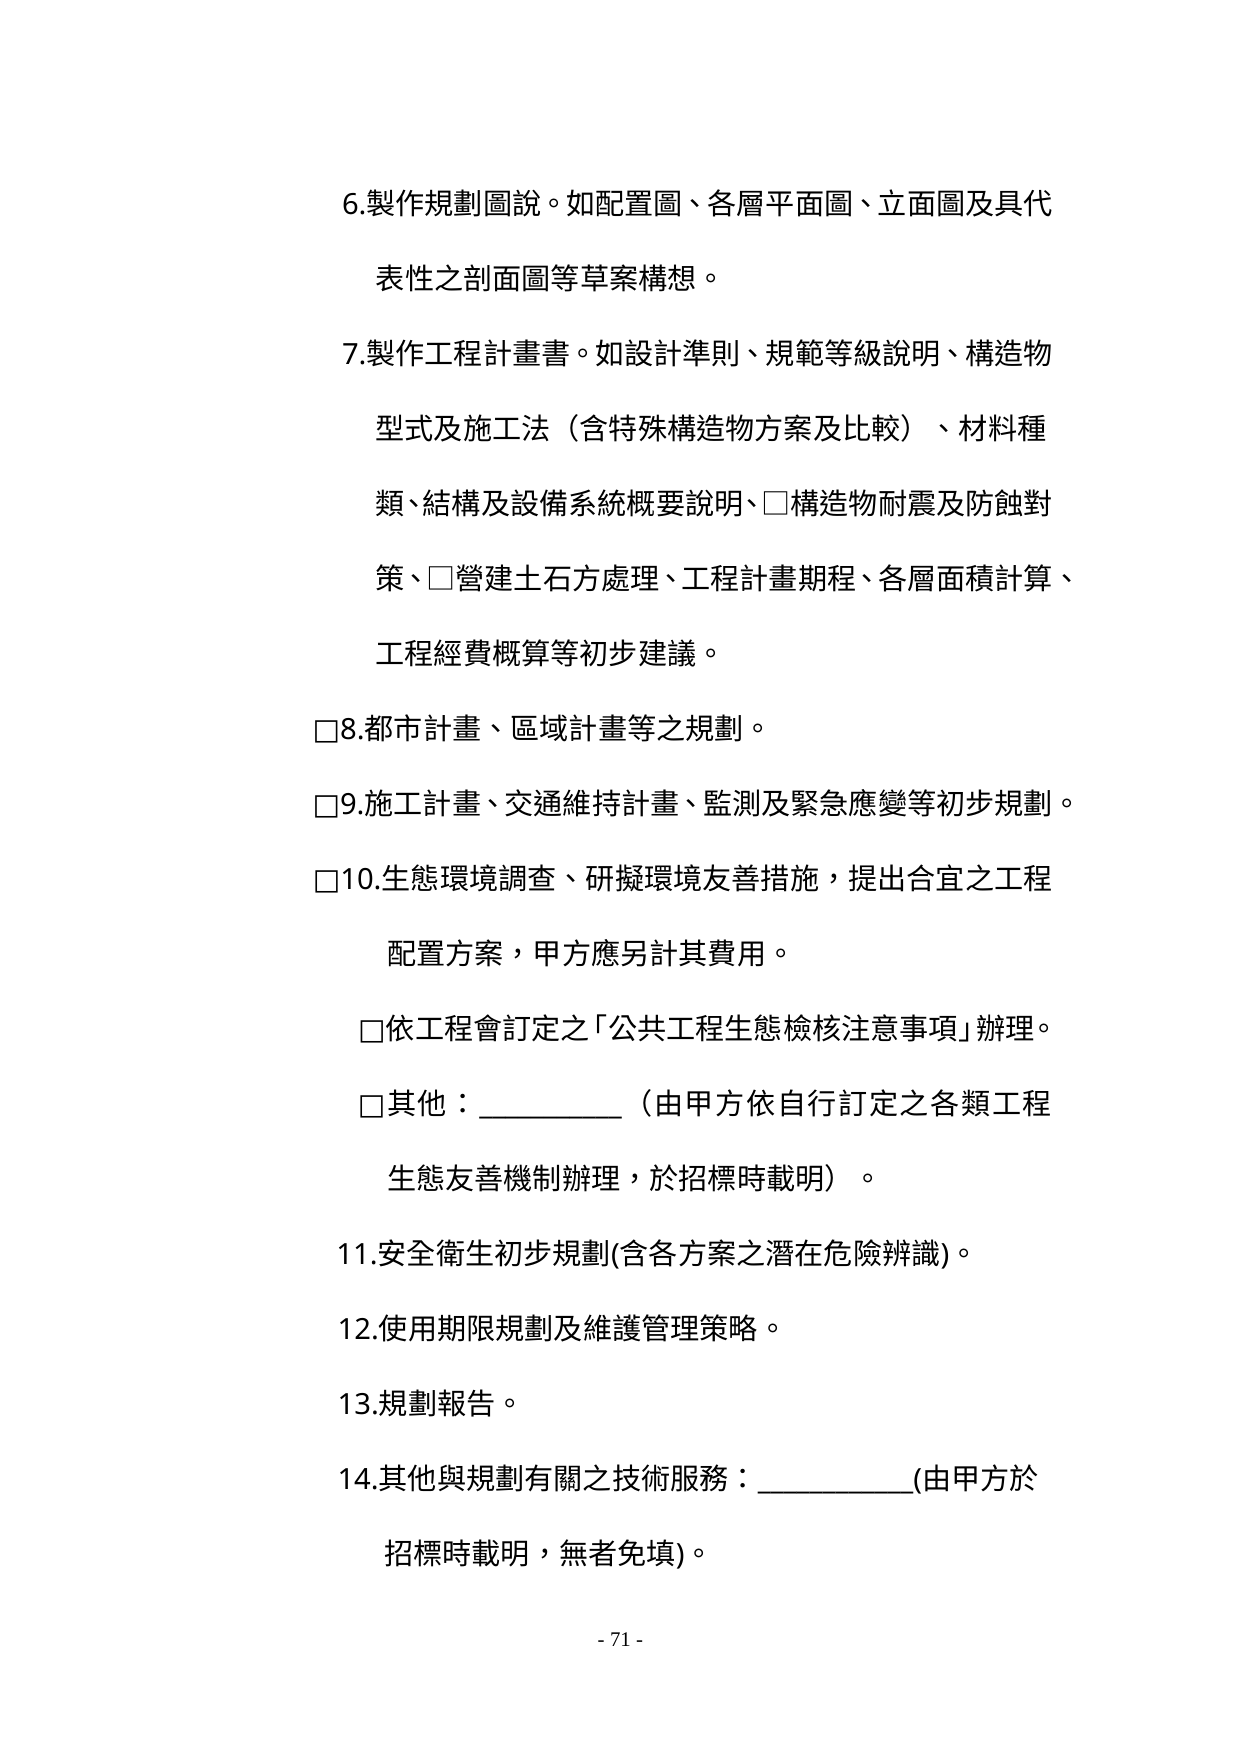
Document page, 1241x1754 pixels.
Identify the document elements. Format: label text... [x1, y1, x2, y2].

text 12.使用期限規劃及維護管理策略。 [337, 1289, 1053, 1364]
text □其他：___________（由甲方依自行訂定之各類工程生態友善機制辦理，於招標時載明）。 [358, 1064, 1053, 1214]
text □10.生態環境調查、研擬環境友善措施，提出合宜之工程配置方案，甲方應另計其費用。 [313, 839, 1053, 989]
text 11.安全衛生初步規劃(含各方案之潛在危險辨識)。 [336, 1214, 1053, 1289]
text □依工程會訂定之「公共工程生態檢核注意事項」辦理。 [323, 989, 1053, 1064]
text 13.規劃報告。 [337, 1364, 1053, 1439]
text □9.施工計畫、交通維持計畫、監測及緊急應變等初步規劃。 [312, 764, 1053, 839]
text □8.都市計畫、區域計畫等之規劃。 [312, 689, 1053, 764]
text 6.製作規劃圖說。如配置圖、各層平面圖、立面圖及具代表性之剖面圖等草案構想。 [342, 164, 1053, 314]
text 7.製作工程計畫書。如設計準則、規範等級說明、構造物型式及施工法（含特殊構造物方案及比較）、材料種類、結構及設備系統概要說明、□構造物耐震及防蝕對策、□營建土石方處理、工程計畫期程、各層面積計算、工程經費概算等初步建議。 [342, 314, 1053, 689]
text 14.其他與規劃有關之技術服務：____________(由甲方於招標時載明，無者免填)。 [337, 1439, 1053, 1589]
